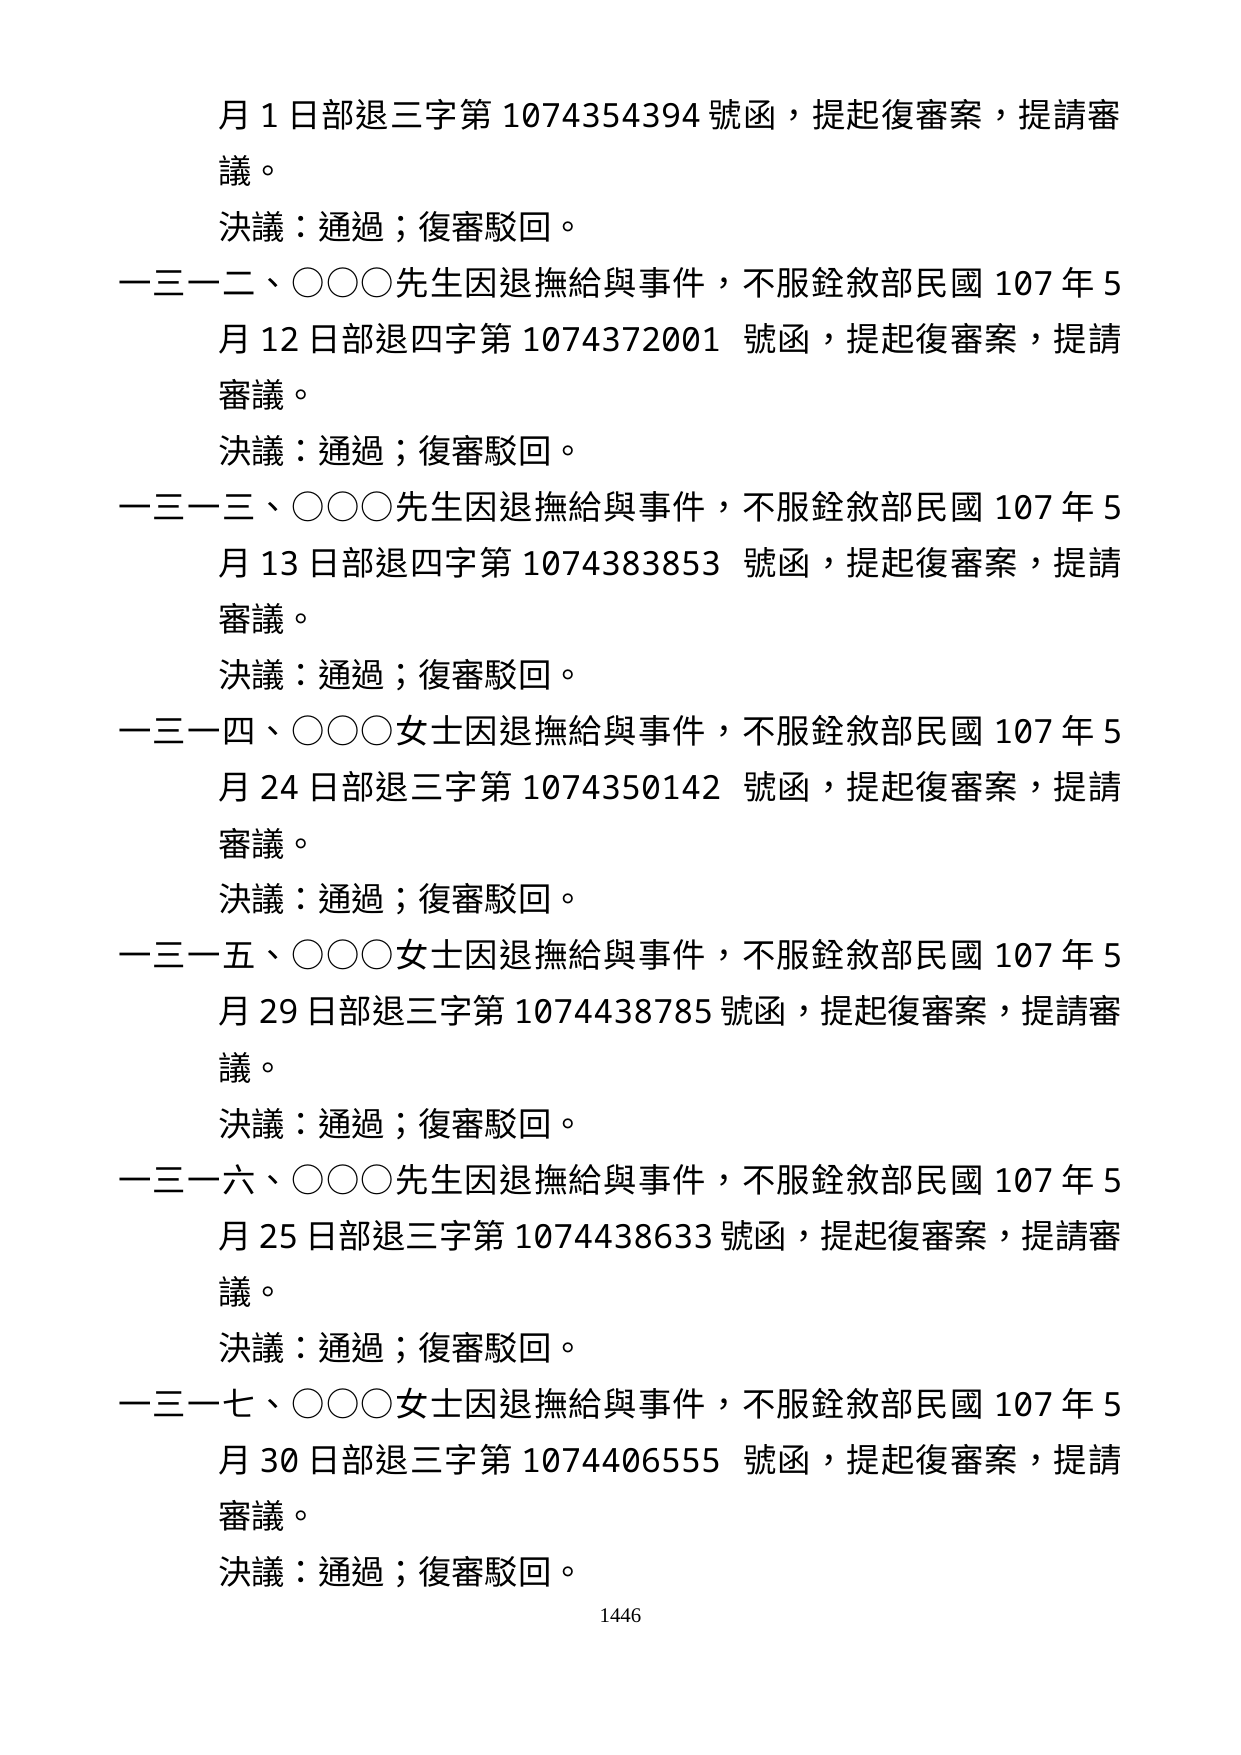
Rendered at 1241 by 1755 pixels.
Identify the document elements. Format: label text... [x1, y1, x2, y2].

text 一三一二、○○○先生因退撫給與事件，不服銓敘部民國107年5月12日部退四字第1074372001 號函，提起復審案，提請審議。 [118, 257, 1122, 417]
text 決議：通過；復審駁回。 [218, 873, 1122, 921]
text 決議：通過；復審駁回。 [218, 1097, 1122, 1146]
text 一三一六、○○○先生因退撫給與事件，不服銓敘部民國107年5月25日部退三字第1074438633號函，提起復審案，提請審議。 [118, 1153, 1122, 1314]
text 決議：通過；復審駁回。 [218, 201, 1122, 249]
text 決議：通過；復審駁回。 [218, 425, 1122, 473]
text 決議：通過；復審駁回。 [218, 1546, 1122, 1594]
text 決議：通過；復審駁回。 [218, 649, 1122, 697]
text 一三一七、○○○女士因退撫給與事件，不服銓敘部民國107年5月30日部退三字第1074406555 號函，提起復審案，提請審議。 [118, 1377, 1122, 1538]
text 月1日部退三字第1074354394號函，提起復審案，提請審議。 [118, 89, 1122, 193]
text 決議：通過；復審駁回。 [218, 1322, 1122, 1370]
text 一三一四、○○○女士因退撫給與事件，不服銓敘部民國107年5月24日部退三字第1074350142 號函，提起復審案，提請審議。 [118, 705, 1122, 866]
text 一三一三、○○○先生因退撫給與事件，不服銓敘部民國107年5月13日部退四字第1074383853 號函，提起復審案，提請審議。 [118, 481, 1122, 641]
text 一三一五、○○○女士因退撫給與事件，不服銓敘部民國107年5月29日部退三字第1074438785號函，提起復審案，提請審議。 [118, 929, 1122, 1090]
